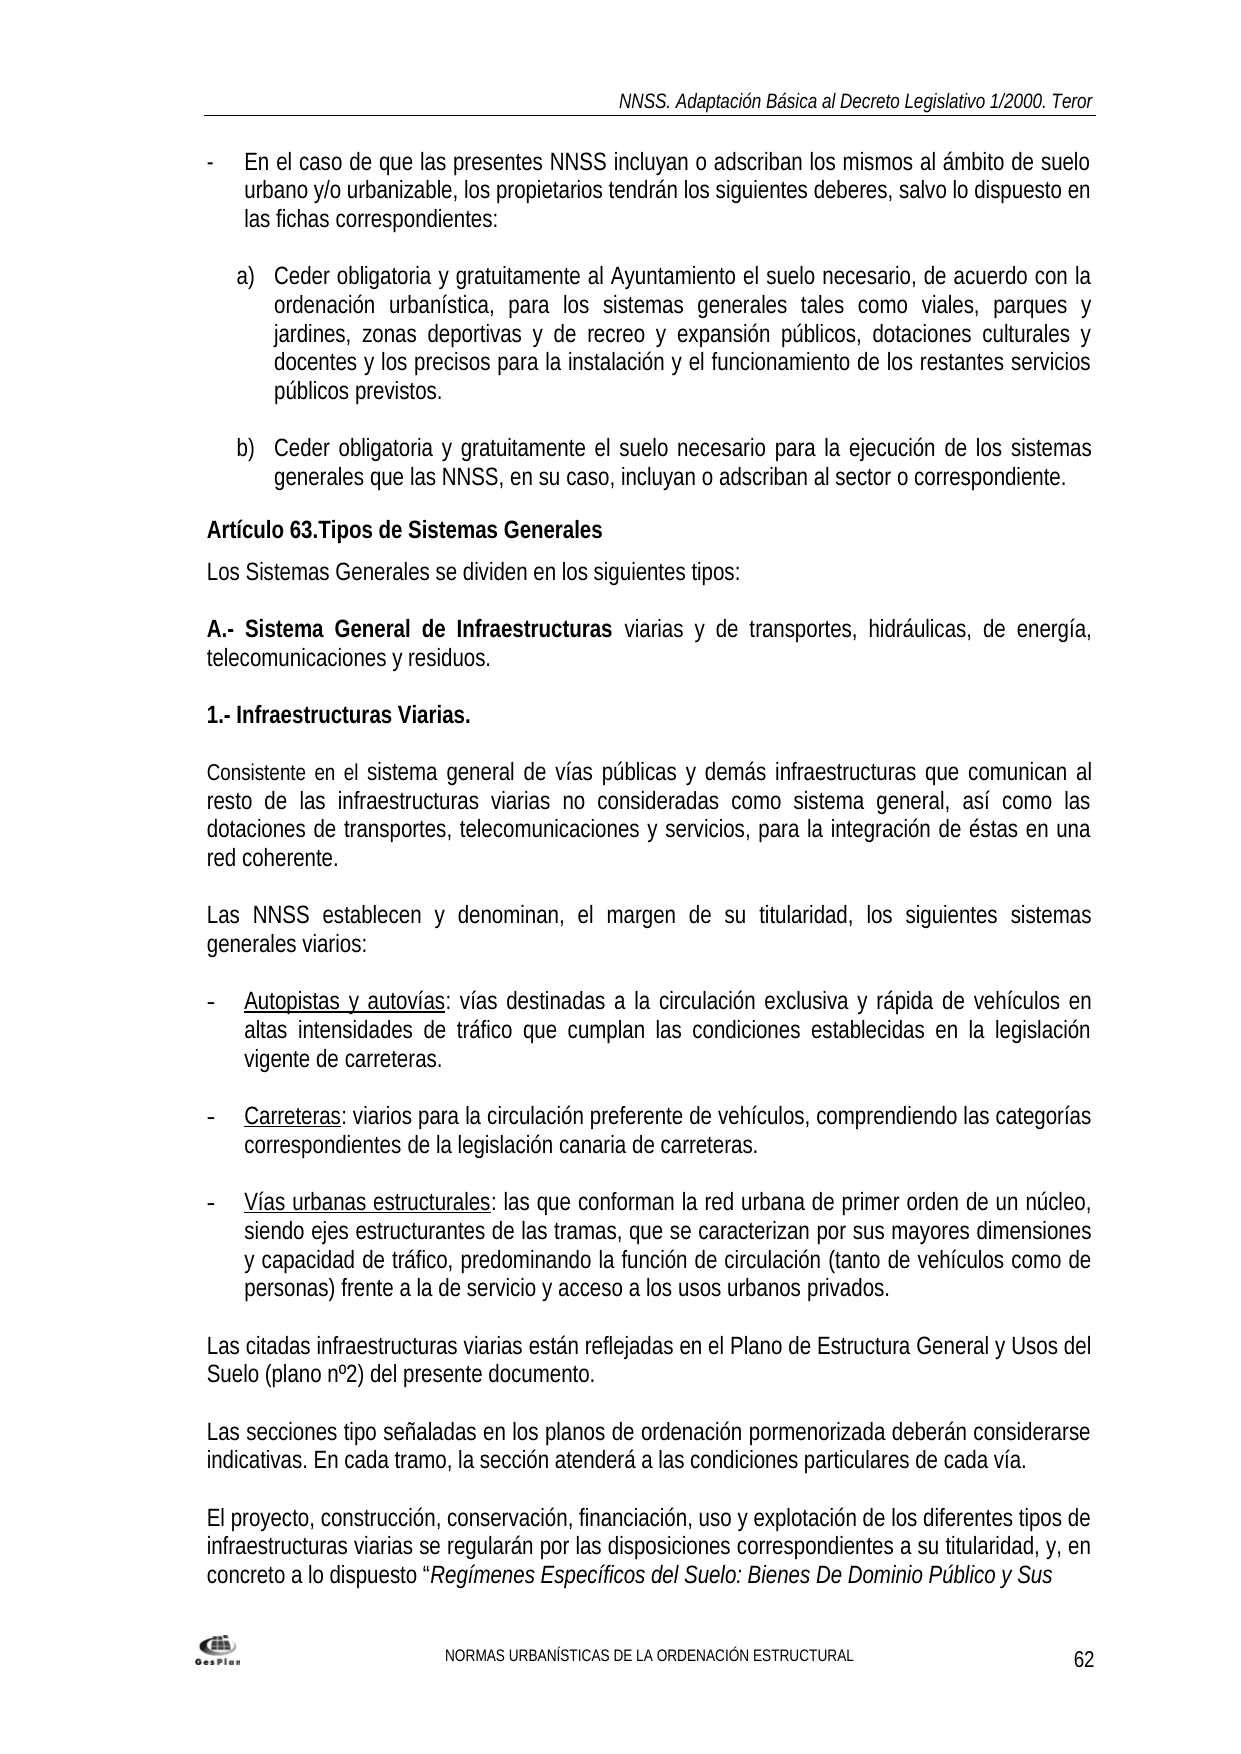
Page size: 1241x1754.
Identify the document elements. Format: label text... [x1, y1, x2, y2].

text El proyecto, construcción, conservación, financiación, uso y explotación de los diferentes tipos de infraestructuras viarias se regularán por las disposiciones correspondientes a su titularidad, y, en concreto a lo dispuesto “Regímenes Específicos del Suelo: Bienes De Dominio Público y Sus [207, 1502, 1093, 1588]
text A.- Sistema General de Infraestructuras viarias y de transportes, hidráulicas, de energía, telecomunicaciones y residuos. [207, 614, 1093, 671]
list Vías urbanas estructurales: las que conforman la red urbana de primer orden de un núcleo, siendo ejes estructurantes de las tramas, que se caracterizan por sus mayores dimensiones y capacidad de tráfico, predominando la función de circulación (tanto de vehículos como de personas) frente a la de servicio y acceso a los usos urbanos privados. [207, 1187, 1093, 1302]
picture [195, 1635, 240, 1665]
text Las NNSS establecen y denominan, el margen de su titularidad, los siguientes sistemas generales viarios: [207, 900, 1093, 958]
list Ceder obligatoria y gratuitamente al Ayuntamiento el suelo necesario, de acuerdo con la ordenación urbanística, para los sistemas generales tales como viales, parques y jardines, zonas deportivas y de recreo y expansión públicos, dotaciones culturales y docentes y los precisos para la instalación y el funcionamiento de los restantes servicios públicos previstos. [236, 261, 1093, 404]
subtitle 1.- Infraestructuras Viarias. [207, 700, 1109, 728]
list Autopistas y autovías: vías destinadas a la circulación exclusiva y rápida de vehículos en altas intensidades de tráfico que cumplan las condiciones establecidas en la legislación vigente de carreteras. [207, 986, 1093, 1072]
subtitle Artículo 63.Tipos de Sistemas Generales [207, 516, 1109, 544]
text Los Sistemas Generales se dividen en los siguientes tipos: [207, 557, 1109, 585]
list En el caso de que las presentes NNSS incluyan o adscriban los mismos al ámbito de suelo urbano y/o urbanizable, los propietarios tendrán los siguientes deberes, salvo lo dispuesto en las fichas correspondientes: [207, 147, 1093, 233]
text Consistente en el sistema general de vías públicas y demás infraestructuras que comunican al resto de las infraestructuras viarias no consideradas como sistema general, así como las dotaciones de transportes, telecomunicaciones y servicios, para la integración de éstas en una red coherente. [207, 757, 1093, 872]
text Las secciones tipo señaladas en los planos de ordenación pormenorizada deberán considerarse indicativas. En cada tramo, la sección atenderá a las condiciones particulares de cada vía. [207, 1417, 1093, 1474]
list Ceder obligatoria y gratuitamente el suelo necesario para la ejecución de los sistemas generales que las NNSS, en su caso, incluyan o adscriban al sector o correspondiente. [236, 433, 1093, 490]
text Las citadas infraestructuras viarias están reflejadas en el Plano de Estructura General y Usos del Suelo (plano nº2) del presente documento. [207, 1331, 1093, 1388]
list Carreteras: viarios para la circulación preferente de vehículos, comprendiendo las categorías correspondientes de la legislación canaria de carreteras. [207, 1101, 1093, 1158]
